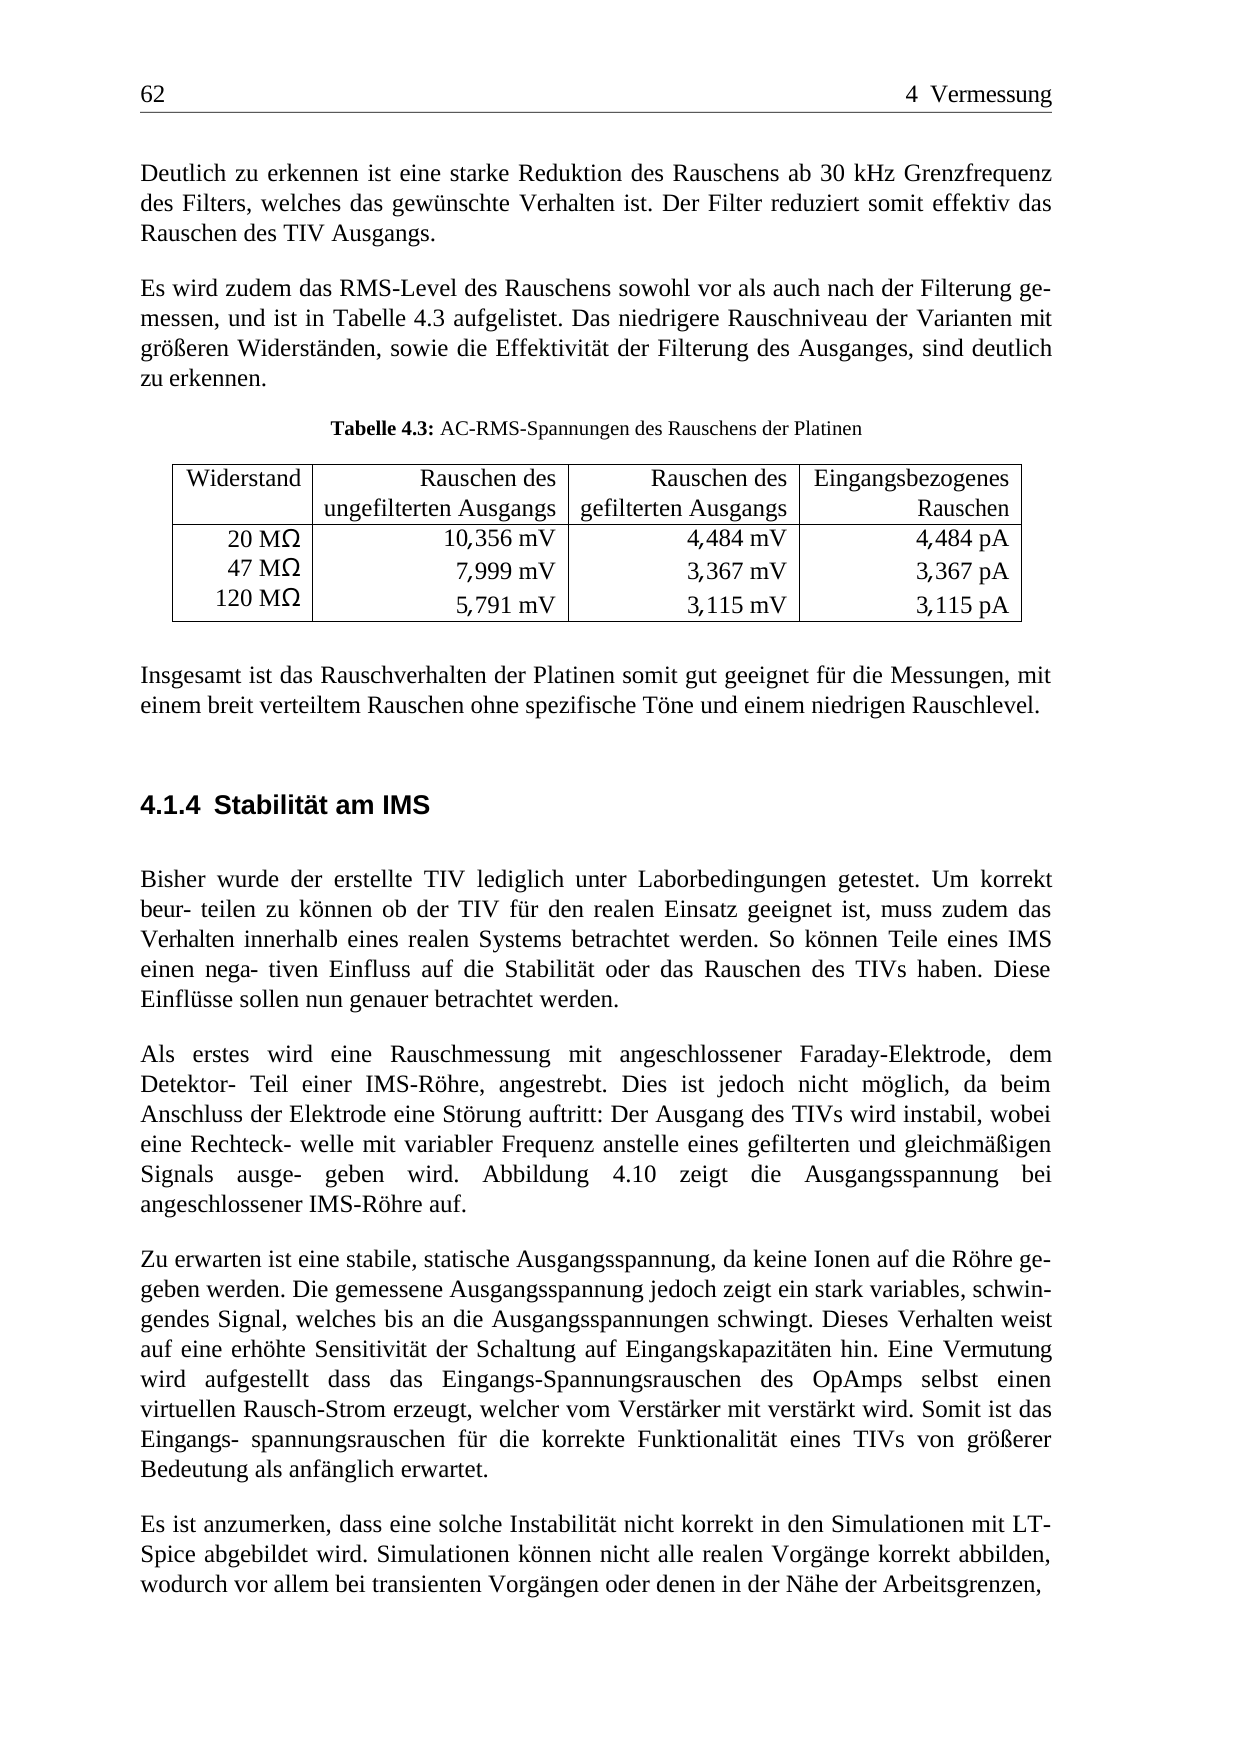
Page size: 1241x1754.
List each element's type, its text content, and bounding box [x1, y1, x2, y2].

table_header Rauschen des gefilterten Ausgangs [569, 465, 799, 524]
text Insgesamt ist das Rauschverhalten der Platinen somit gut geeignet für die Messungen, mit einem breit verteiltem Rauschen ohne spezifische Töne und einem niedrigen Rauschlevel. [140, 660, 1052, 719]
text Deutlich zu erkennen ist eine starke Reduktion des Rauschens ab 30 kHz Grenzfrequenz des Filters, welches das gewünschte Verhalten ist. Der Filter reduziert somit effektiv das Rauschen des TIV Ausgangs. [140, 158, 1052, 247]
table_header Widerstand [173, 465, 312, 524]
text Bisher wurde der erstellte TIV lediglich unter Laborbedingungen getestet. Um korrekt beur- teilen zu können ob der TIV für den realen Einsatz geeignet ist, muss zudem das Verhalten innerhalb eines realen Systems betrachtet werden. So können Teile eines IMS einen nega- tiven Einfluss auf die Stabilität oder das Rauschen des TIVs haben. Diese Einflüsse sollen nun genauer betrachtet werden. [140, 864, 1052, 1013]
table_cell 4,484 pA 3,367 pA 3,115 pA [800, 525, 1021, 621]
text Es wird zudem das RMS-Level des Rauschens sowohl vor als auch nach der Filterung ge- messen, und ist in Tabelle 4.3 aufgelistet. Das niedrigere Rauschniveau der Varianten mit größeren Widerständen, sowie die Effektivität der Filterung des Ausganges, sind deutlich zu erkennen. [140, 273, 1052, 392]
text Zu erwarten ist eine stabile, statische Ausgangsspannung, da keine Ionen auf die Röhre ge- geben werden. Die gemessene Ausgangsspannung jedoch zeigt ein stark variables, schwin- gendes Signal, welches bis an die Ausgangsspannungen schwingt. Dieses Verhalten weist auf eine erhöhte Sensitivität der Schaltung auf Eingangskapazitäten hin. Eine Vermutung wird aufgestellt dass das Eingangs-Spannungsrauschen des OpAmps selbst einen virtuellen Rausch-Strom erzeugt, welcher vom Verstärker mit verstärkt wird. Somit ist das Eingangs- spannungsrauschen für die korrekte Funktionalität eines TIVs von größerer Bedeutung als anfänglich erwartet. [140, 1244, 1052, 1483]
text Tabelle 4.3: AC-RMS-Spannungen des Rauschens der Platinen [0, 416, 1192, 440]
table_cell 10,356 mV 7,999 mV 5,791 mV [313, 525, 568, 621]
table_header Eingangsbezogenes Rauschen [800, 465, 1021, 524]
table_cell 20 MΩ 47 MΩ 120 MΩ [173, 525, 312, 621]
subtitle Stabilität am IMS [140, 789, 1240, 820]
table_header Rauschen des ungefilterten Ausgangs [313, 465, 568, 524]
text Als erstes wird eine Rauschmessung mit angeschlossener Faraday-Elektrode, dem Detektor- Teil einer IMS-Röhre, angestrebt. Dies ist jedoch nicht möglich, da beim Anschluss der Elektrode eine Störung auftritt: Der Ausgang des TIVs wird instabil, wobei eine Rechteck- welle mit variabler Frequenz anstelle eines gefilterten und gleichmäßigen Signals ausge- geben wird. Abbildung 4.10 zeigt die Ausgangsspannung bei angeschlossener IMS-Röhre auf. [140, 1039, 1052, 1218]
table_cell 4,484 mV 3,367 mV 3,115 mV [569, 525, 799, 621]
text Es ist anzumerken, dass eine solche Instabilität nicht korrekt in den Simulationen mit LT- Spice abgebildet wird. Simulationen können nicht alle realen Vorgänge korrekt abbilden, wodurch vor allem bei transienten Vorgängen oder denen in der Nähe der Arbeitsgrenzen, [140, 1509, 1052, 1598]
